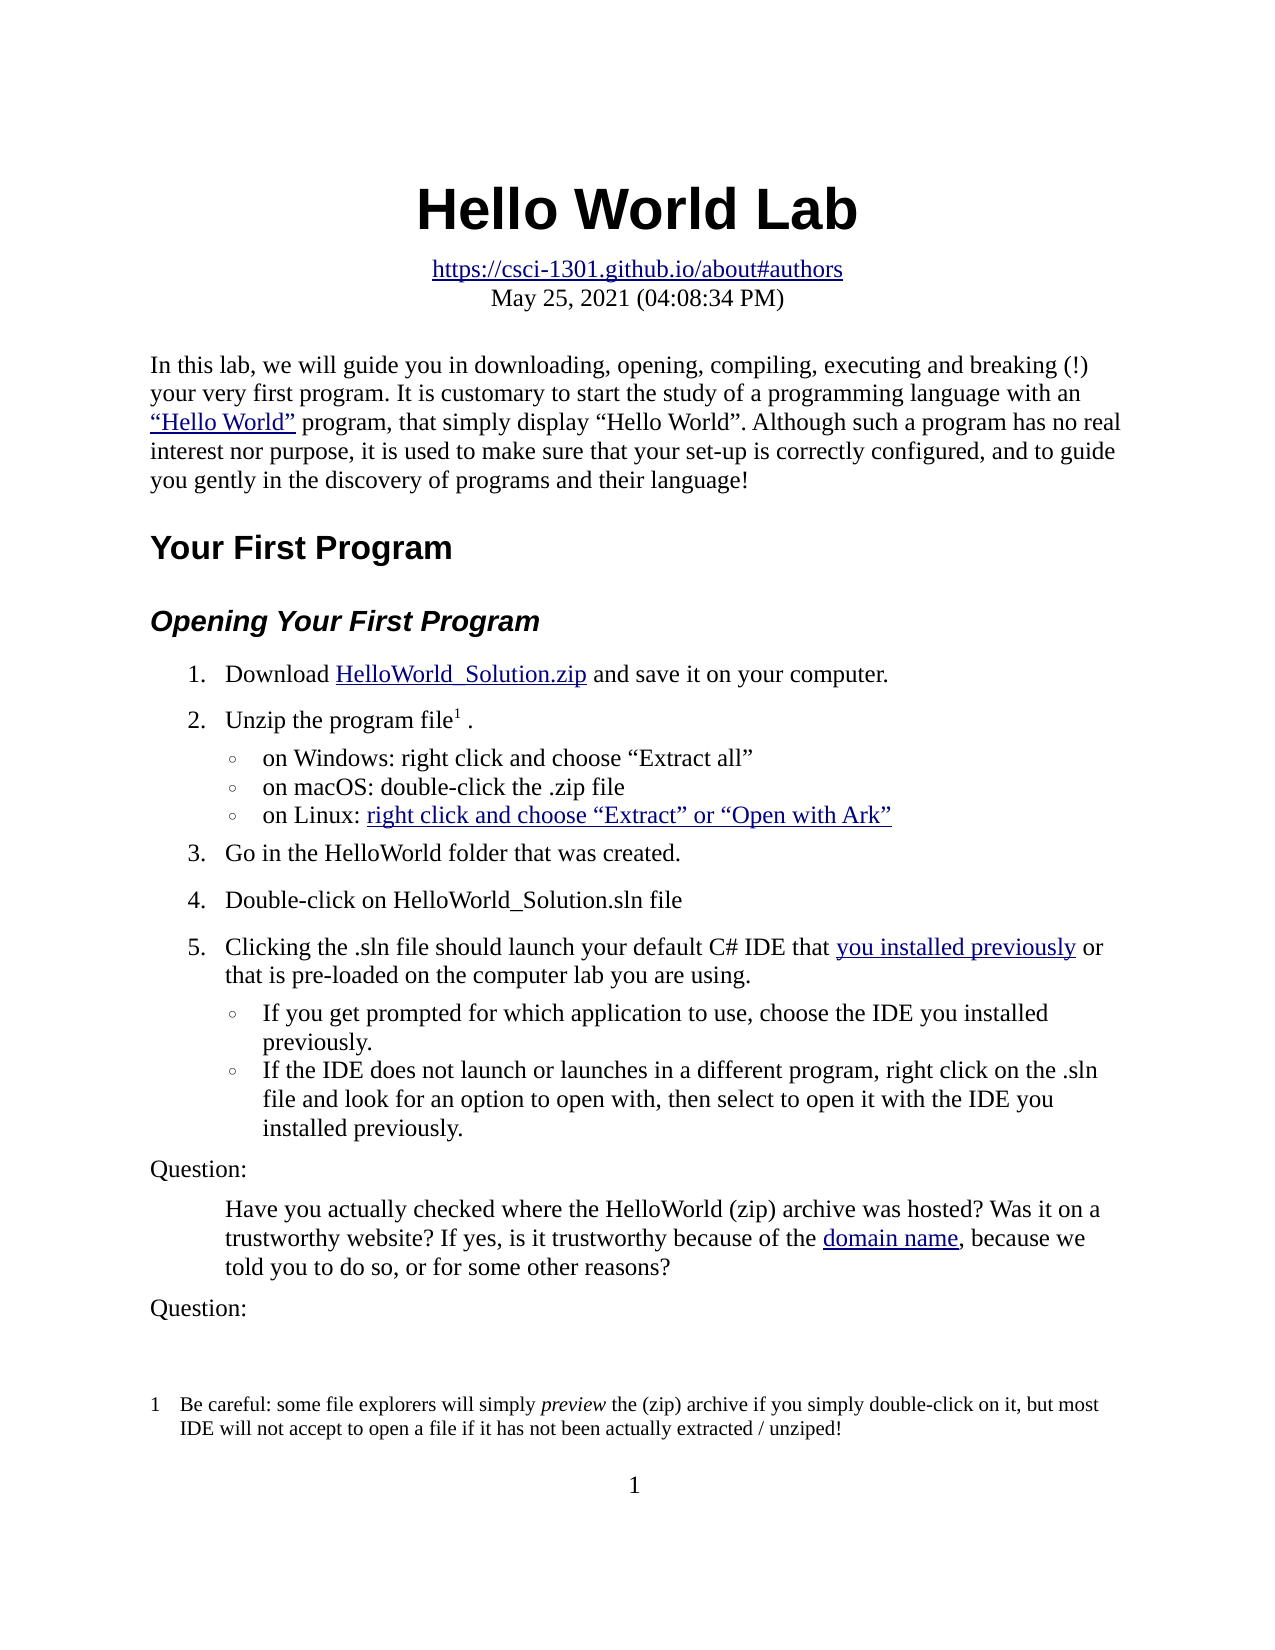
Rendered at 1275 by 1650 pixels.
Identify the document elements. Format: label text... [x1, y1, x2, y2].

list Clicking the .sln file should launch your default C# IDE that you installed previously or that is pre-loaded on the computer lab you are using. [187, 932, 1125, 989]
subtitle Opening Your First Program [150, 604, 1125, 637]
list on macOS: double-click the .zip file [225, 772, 1125, 801]
list Double-click on HelloWorld_Solution.sln file [187, 885, 1125, 914]
list If you get prompted for which application to use, choose the IDE you installed previously. [225, 998, 1125, 1056]
list on Windows: right click and choose “Extract all” [225, 743, 1125, 772]
subtitle Your First Program [150, 527, 1125, 566]
list Be careful: some file explorers will simply preview the (zip) archive if you simply double-click on it, but most IDE will not accept to open a file if it has not been actually extracted / unziped! [150, 1392, 1125, 1440]
list Unzip the program file . [187, 705, 1125, 734]
title Hello World Lab [150, 175, 1125, 242]
text Question: [150, 1293, 1125, 1321]
list Download HelloWorld_Solution.zip and save it on your computer. [187, 659, 1125, 687]
text Question: [150, 1154, 1125, 1182]
list Go in the HelloWorld folder that was created. [187, 838, 1125, 867]
text https://csci-1301.github.io/about#authors [150, 254, 1125, 283]
text May 25, 2021 (04:08:34 PM) [150, 283, 1125, 312]
text Have you actually checked where the HelloWorld (zip) archive was hosted? Was it on a trustworthy website? If yes, is it trustworthy because of the domain name, because we told you to do so, or for some other reasons? [225, 1194, 1125, 1281]
text In this lab, we will guide you in downloading, opening, compiling, executing and breaking (!) your very first program. It is customary to start the study of a programming language with an “Hello World” program, that simply display “Hello World”. Although such a program has no real interest nor purpose, it is used to make sure that your set-up is correctly configured, and to guide you gently in the discovery of programs and their language! [150, 350, 1125, 493]
list on Linux: right click and choose “Extract” or “Open with Ark” [225, 801, 1125, 829]
list If the IDE does not launch or launches in a different program, right click on the .sln file and look for an option to open with, then select to open it with the IDE you installed previously. [225, 1056, 1125, 1142]
